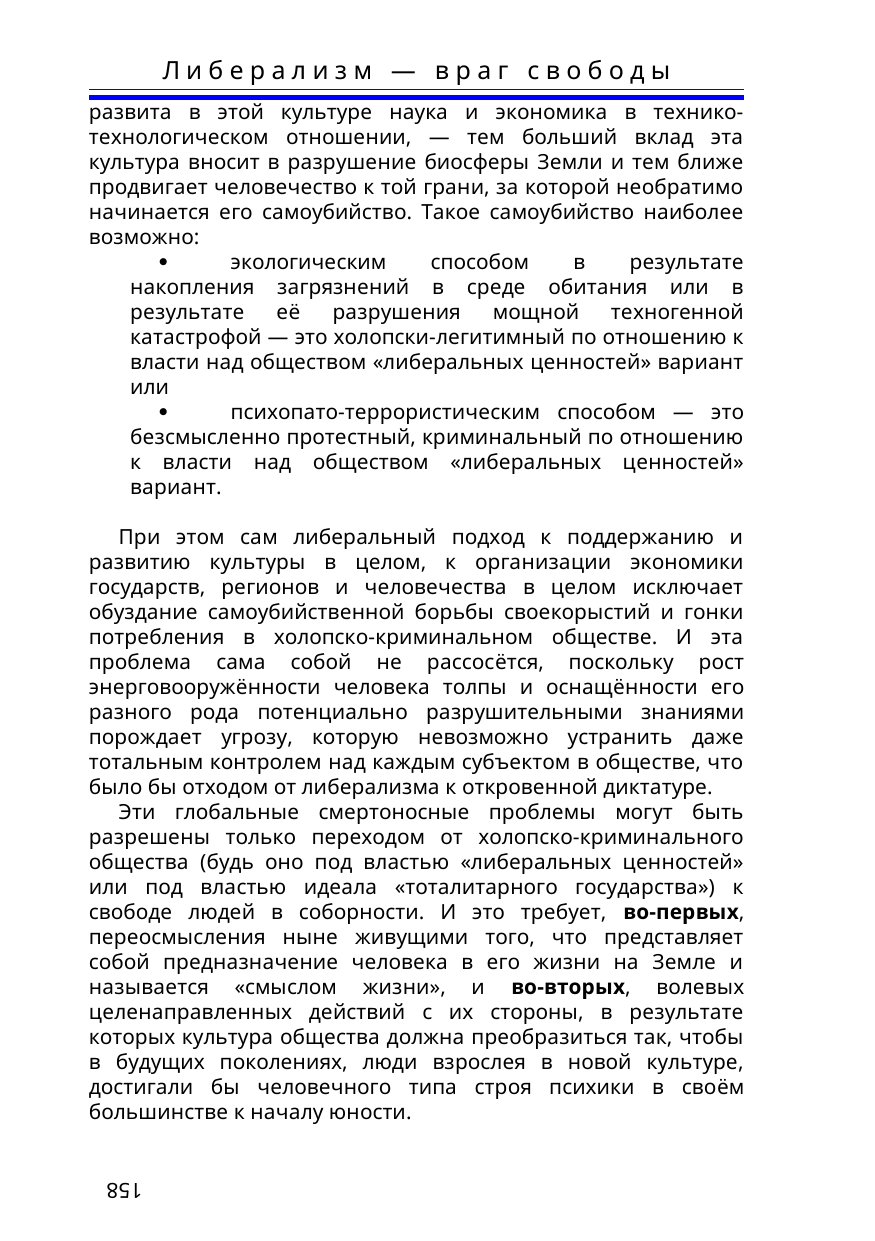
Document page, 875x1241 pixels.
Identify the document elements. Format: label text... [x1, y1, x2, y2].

list психопато-террористическим способом — это безсмысленно протестный, криминальный по отношению к власти над обществом «либеральных ценностей» вариант. [130, 400, 744, 500]
list экологическим способом в результате накопления загрязнений в среде обитания или в результате её разрушения мощной техногенной катастрофой — это холопски-легитимный по отношению к власти над обществом «либеральных ценностей» вариант или [130, 250, 744, 400]
text развита в этой культуре наука и экономика в технико-технологическом отношении, — тем больший вклад эта культура вносит в разрушение биосферы Земли и тем ближе продвигает человечество к той грани, за которой необратимо начинается его самоубийство. Такое самоубийство наиболее возможно: [89, 100, 744, 250]
text Эти глобальные смертоносные проблемы могут быть разрешены только переходом от холопско-криминального общества (будь оно под властью «либеральных ценностей» или под властью идеала «тоталитарного государства») к свободе людей в соборности. И это требует, во-первых, переосмысления ныне живущими того, что представляет собой предназначение человека в его жизни на Земле и называется «смыслом жизни», и во-вторых, волевых целенаправленных действий с их стороны, в результате которых культура общества должна преобразиться так, чтобы в будущих поколениях, люди взрослея в новой культуре, достигали бы человечного типа строя психики в своём большинстве к началу юности. [89, 800, 744, 1125]
text При этом сам либеральный подход к поддержанию и развитию культуры в целом, к организации экономики государств, регионов и человечества в целом исключает обуздание самоубийственной борьбы своекорыстий и гонки потребления в холопско-криминальном обществе. И эта проблема сама собой не рассосётся, поскольку рост энерговооружённости человека толпы и оснащённости его разного рода потенциально разрушительными знаниями порождает угрозу, которую невозможно устранить даже тотальным контролем над каждым субъектом в обществе, что было бы отходом от либерализма к откровенной диктатуре. [89, 525, 744, 800]
